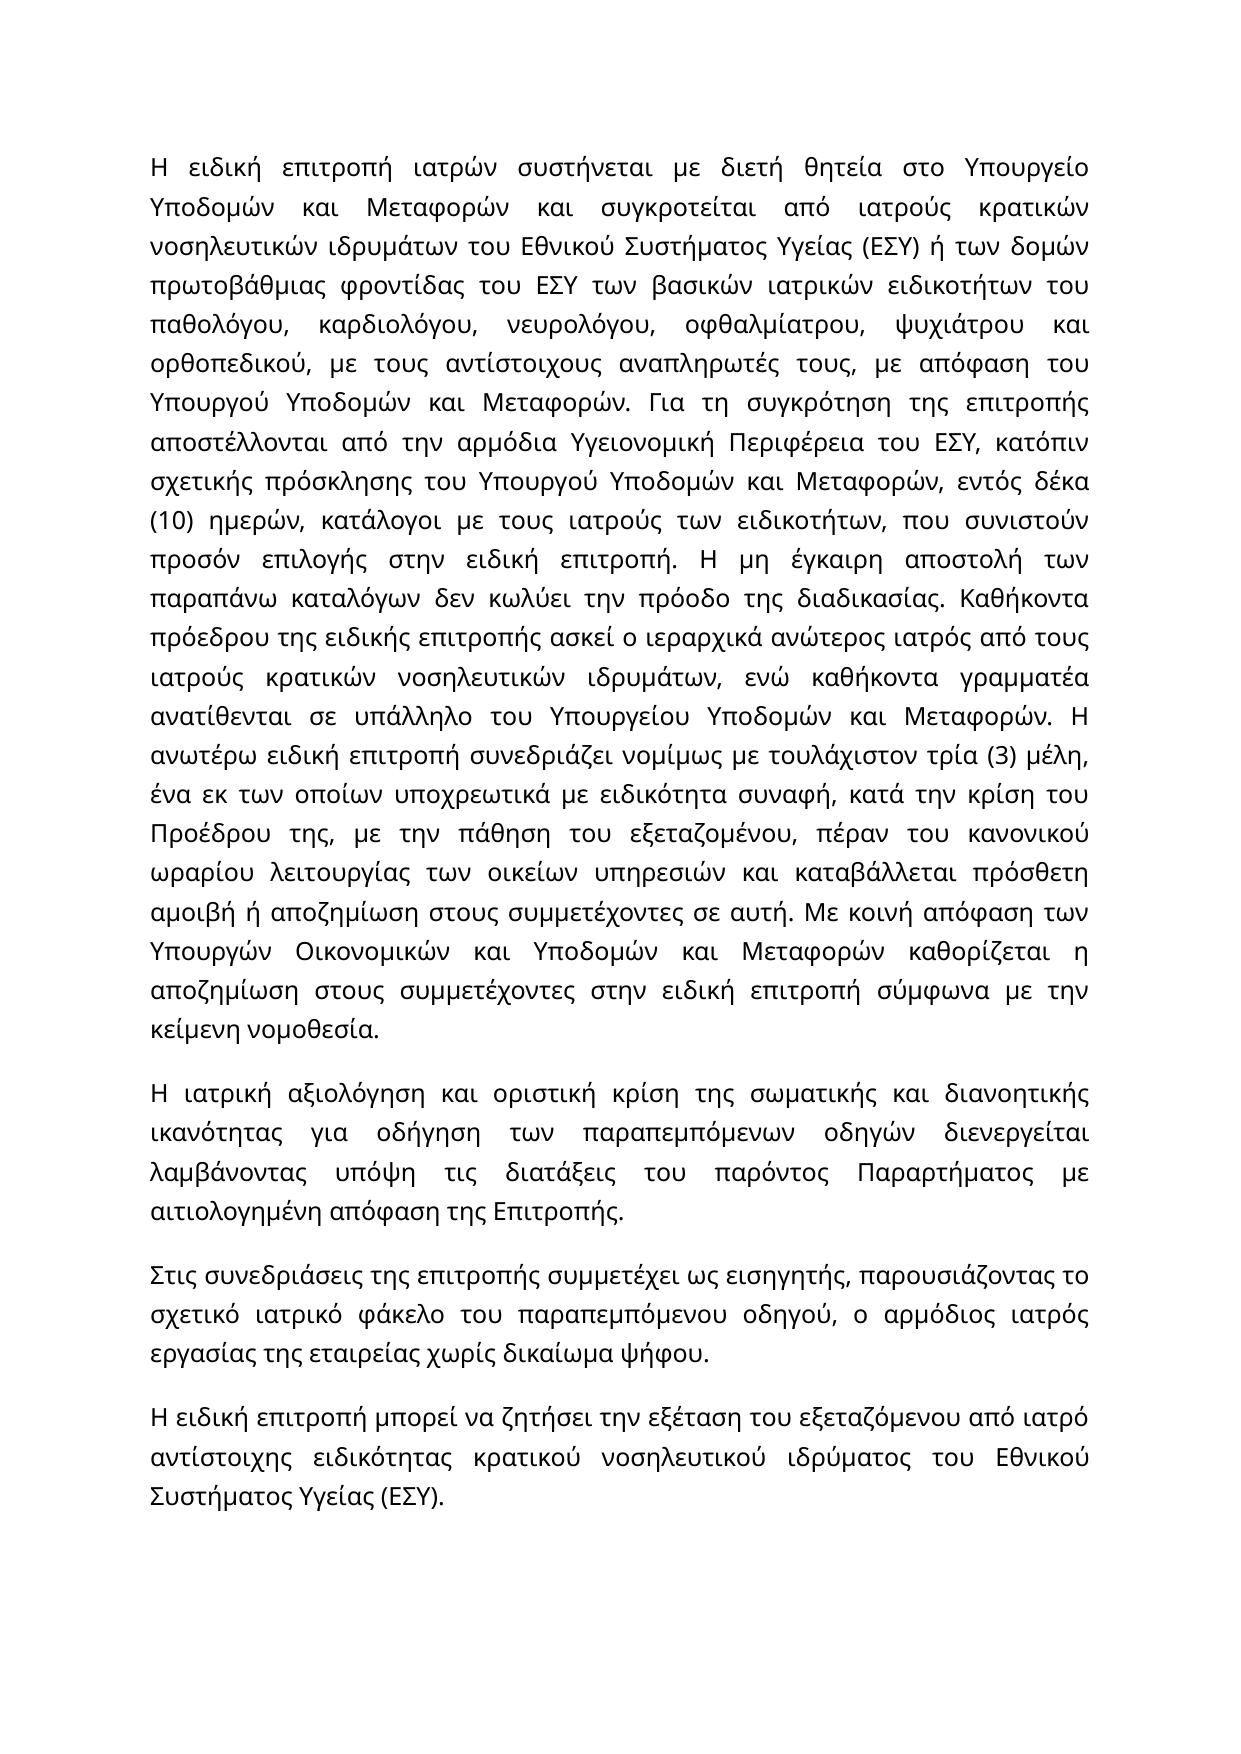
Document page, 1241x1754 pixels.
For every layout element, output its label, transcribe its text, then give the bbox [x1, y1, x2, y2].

text Η ειδική επιτροπή μπορεί να ζητήσει την εξέταση του εξεταζόμενου από ιατρό αντίστοιχης ειδικότητας κρατικού νοσηλευτικού ιδρύματος του Εθνικού Συστήματος Υγείας (ΕΣΥ). [150, 1400, 1090, 1512]
text Στις συνεδριάσεις της επιτροπής συμμετέχει ως εισηγητής, παρουσιάζοντας το σχετικό ιατρικό φάκελο του παραπεμπόμενου οδηγού, ο αρμόδιος ιατρός εργασίας της εταιρείας χωρίς δικαίωμα ψήφου. [150, 1257, 1090, 1370]
text Η ιατρική αξιολόγηση και οριστική κρίση της σωματικής και διανοητικής ικανότητας για οδήγηση των παραπεμπόμενων οδηγών διενεργείται λαμβάνοντας υπόψη τις διατάξεις του παρόντος Παραρτήματος με αιτιολογημένη απόφαση της Επιτροπής. [150, 1076, 1090, 1227]
text Η ειδική επιτροπή ιατρών συστήνεται με διετή θητεία στο Υπουργείο Υποδομών και Μεταφορών και συγκροτείται από ιατρούς κρατικών νοσηλευτικών ιδρυμάτων του Εθνικού Συστήματος Υγείας (ΕΣΥ) ή των δομών πρωτοβάθμιας φροντίδας του ΕΣΥ των βασικών ιατρικών ειδικοτήτων του παθολόγου, καρδιολόγου, νευρολόγου, οφθαλμίατρου, ψυχιάτρου και ορθοπεδικού, με τους αντίστοιχους αναπληρωτές τους, με απόφαση του Υπουργού Υποδομών και Μεταφορών. Για τη συγκρότηση της επιτροπής αποστέλλονται από την αρμόδια Υγειονομική Περιφέρεια του ΕΣΥ, κατόπιν σχετικής πρόσκλησης του Υπουργού Υποδομών και Μεταφορών, εντός δέκα (10) ημερών, κατάλογοι με τους ιατρούς των ειδικοτήτων, που συνιστούν προσόν επιλογής στην ειδική επιτροπή. Η μη έγκαιρη αποστολή των παραπάνω καταλόγων δεν κωλύει την πρόοδο της διαδικασίας. Καθήκοντα πρόεδρου της ειδικής επιτροπής ασκεί ο ιεραρχικά ανώτερος ιατρός από τους ιατρούς κρατικών νοσηλευτικών ιδρυμάτων, ενώ καθήκοντα γραμματέα ανατίθενται σε υπάλληλο του Υπουργείου Υποδομών και Μεταφορών. Η ανωτέρω ειδική επιτροπή συνεδριάζει νομίμως με τουλάχιστον τρία (3) μέλη, ένα εκ των οποίων υποχρεωτικά με ειδικότητα συναφή, κατά την κρίση του Προέδρου της, με την πάθηση του εξεταζομένου, πέραν του κανονικού ωραρίου λειτουργίας των οικείων υπηρεσιών και καταβάλλεται πρόσθετη αμοιβή ή αποζημίωση στους συμμετέχοντες σε αυτή. Με κοινή απόφαση των Υπουργών Οικονομικών και Υποδομών και Μεταφορών καθορίζεται η αποζημίωση στους συμμετέχοντες στην ειδική επιτροπή σύμφωνα με την κείμενη νομοθεσία. [150, 150, 1090, 1046]
